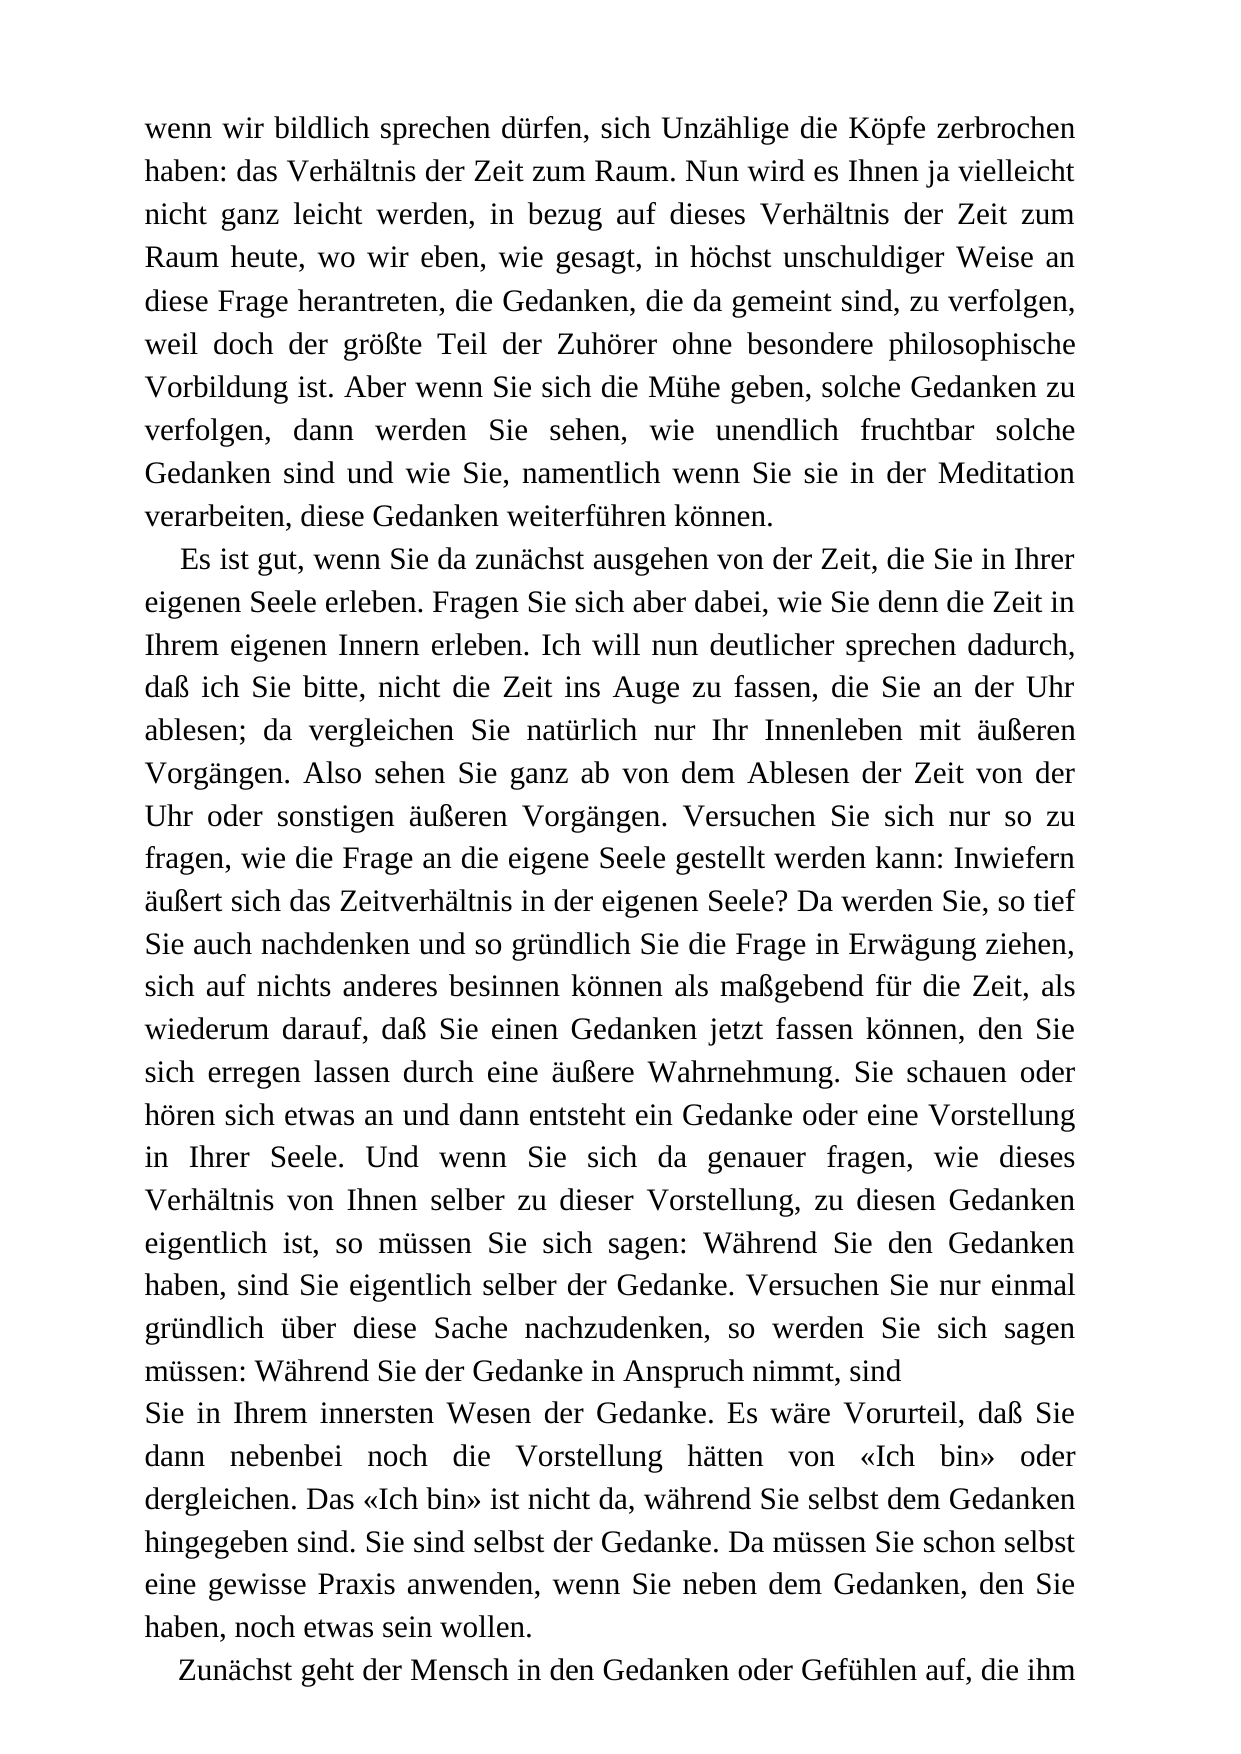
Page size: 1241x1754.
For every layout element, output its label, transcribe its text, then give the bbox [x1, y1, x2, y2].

text wenn wir bildlich sprechen dürfen, sich Unzählige die Köpfe zerbrochen haben: das Verhältnis der Zeit zum Raum. Nun wird es Ihnen ja vielleicht nicht ganz leicht werden, in bezug auf dieses Verhältnis der Zeit zum Raum heute, wo wir eben, wie gesagt, in höchst unschuldiger Weise an diese Frage herantreten, die Gedanken, die da gemeint sind, zu verfolgen, weil doch der größte Teil der Zuhörer ohne besondere philosophische Vorbildung ist. Aber wenn Sie sich die Mühe geben, solche Gedanken zu verfolgen, dann werden Sie sehen, wie unendlich fruchtbar solche Gedanken sind und wie Sie, namentlich wenn Sie sie in der Meditation verarbeiten, diese Gedanken weiterführen können. [144, 109, 1076, 533]
text Sie in Ihrem innersten Wesen der Gedanke. Es wäre Vorurteil, daß Sie dann nebenbei noch die Vorstellung hätten von «Ich bin» oder dergleichen. Das «Ich bin» ist nicht da, während Sie selbst dem Gedanken hingegeben sind. Sie sind selbst der Gedanke. Da müssen Sie schon selbst eine gewisse Praxis anwenden, wenn Sie neben dem Gedanken, den Sie haben, noch etwas sein wollen. [144, 1395, 1076, 1644]
text Zunächst geht der Mensch in den Gedanken oder Gefühlen auf, die ihm [144, 1651, 1076, 1687]
text Es ist gut, wenn Sie da zunächst ausgehen von der Zeit, die Sie in Ihrer eigenen Seele erleben. Fragen Sie sich aber dabei, wie Sie denn die Zeit in Ihrem eigenen Innern erleben. Ich will nun deutlicher sprechen dadurch, daß ich Sie bitte, nicht die Zeit ins Auge zu fassen, die Sie an der Uhr ablesen; da vergleichen Sie natürlich nur Ihr Innenleben mit äußeren Vorgängen. Also sehen Sie ganz ab von dem Ablesen der Zeit von der Uhr oder sonstigen äußeren Vorgängen. Versuchen Sie sich nur so zu fragen, wie die Frage an die eigene Seele gestellt werden kann: Inwiefern äußert sich das Zeitverhältnis in der eigenen Seele? Da werden Sie, so tief Sie auch nachdenken und so gründlich Sie die Frage in Erwägung ziehen, sich auf nichts anderes besinnen können als maßgebend für die Zeit, als wiederum darauf, daß Sie einen Gedanken jetzt fassen können, den Sie sich erregen lassen durch eine äußere Wahrnehmung. Sie schauen oder hören sich etwas an und dann entsteht ein Gedanke oder eine Vorstellung in Ihrer Seele. Und wenn Sie sich da genauer fragen, wie dieses Verhältnis von Ihnen selber zu dieser Vorstellung, zu diesen Gedanken eigentlich ist, so müssen Sie sich sagen: Während Sie den Gedanken haben, sind Sie eigentlich selber der Gedanke. Versuchen Sie nur einmal gründlich über diese Sache nachzudenken, so werden Sie sich sagen müssen: Während Sie der Gedanke in Anspruch nimmt, sind [144, 541, 1076, 1388]
